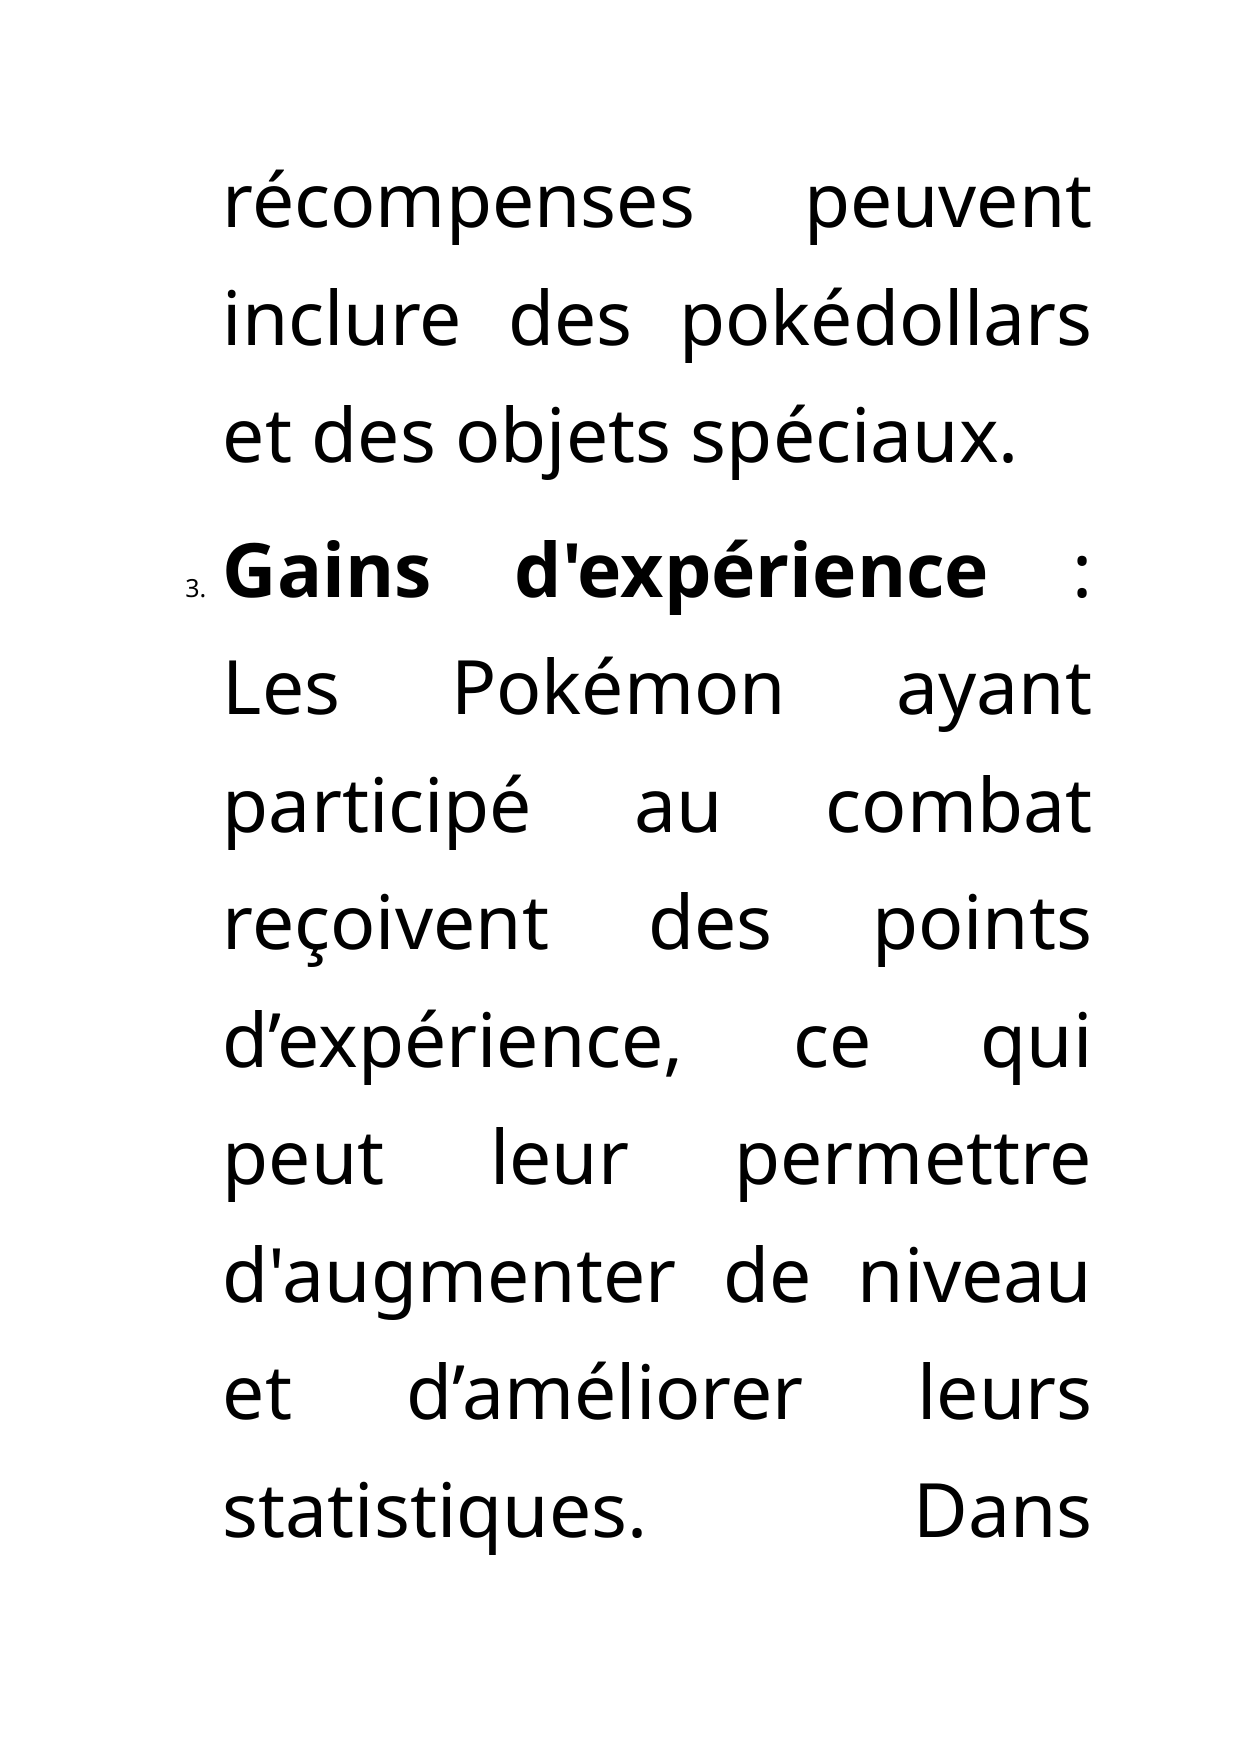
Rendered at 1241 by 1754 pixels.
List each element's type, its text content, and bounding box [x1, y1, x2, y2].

list Gains d'expérience : Les Pokémon ayant participé au combat reçoivent des points d’expérience, ce qui peut leur permettre d'augmenter de niveau et d’améliorer leurs statistiques. Dans [185, 517, 1093, 1559]
list récompenses peuvent inclure des pokédollars et des objets spéciaux. [185, 148, 1093, 485]
